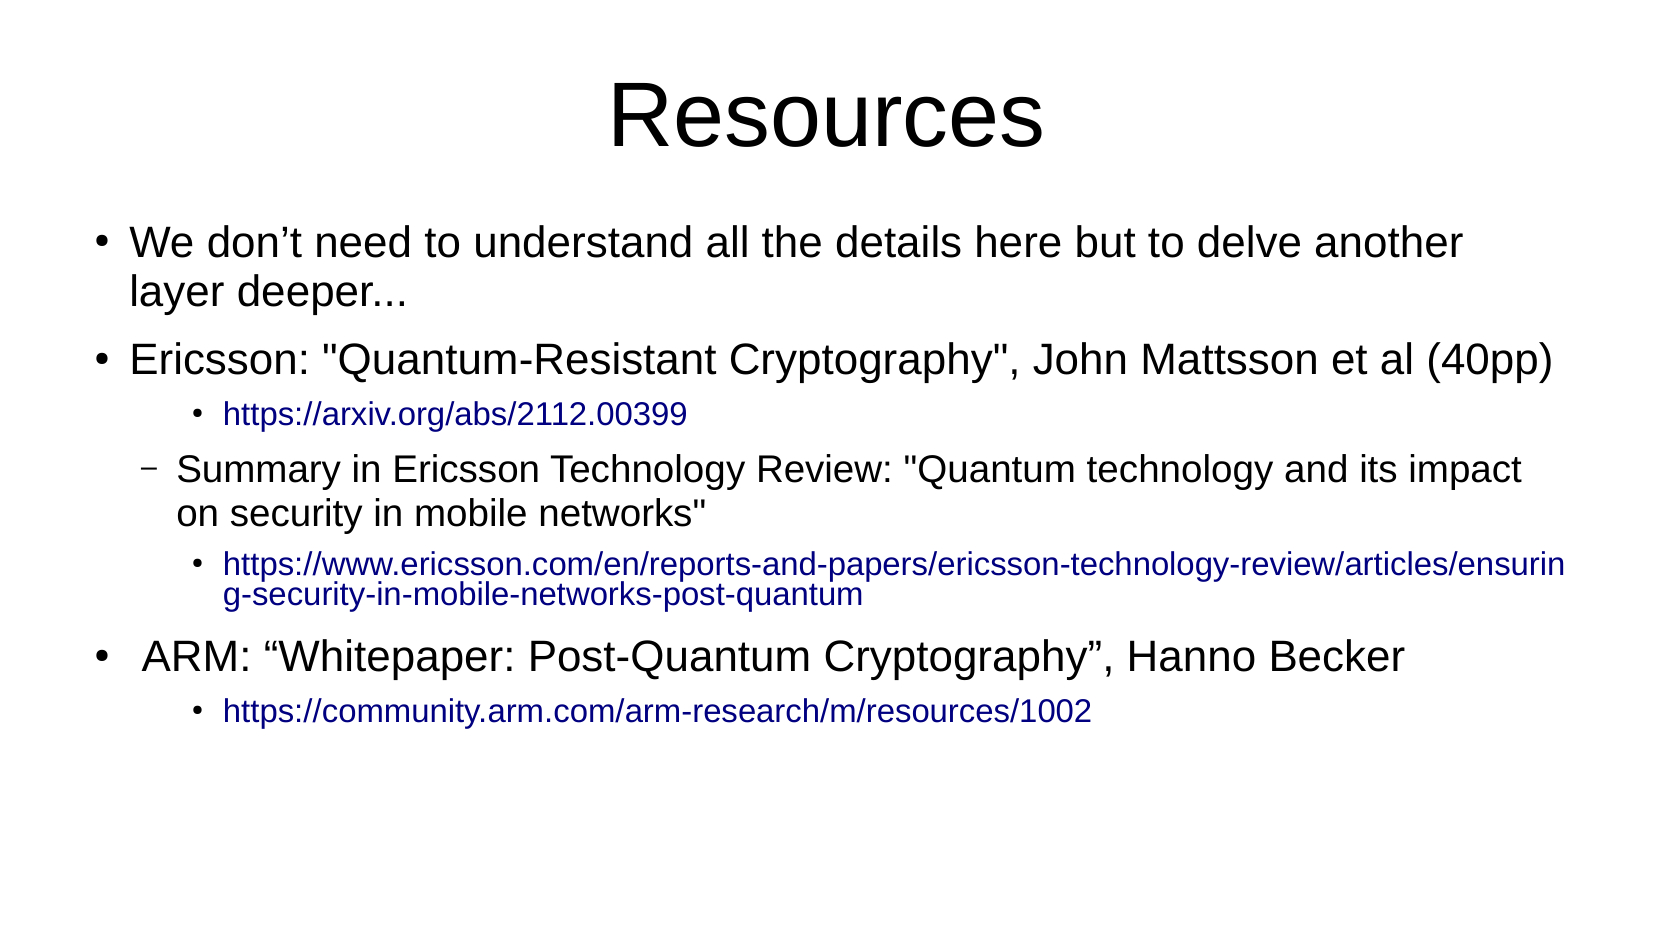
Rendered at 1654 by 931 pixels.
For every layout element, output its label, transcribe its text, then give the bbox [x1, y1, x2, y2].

title Resources [82, 37, 1571, 193]
list We don’t need to understand all the details here but to delve another layer deeper... Ericsson: "Quantum-Resistant Cryptography", John Mattsson et al (40pp) https://arxiv.org/abs/2112.00399 Summary in Ericsson Technology Review: "Quantum technology and its impact on security in mobile networks" https://www.ericsson.com/en/reports-and-papers/ericsson-technology-review/articles/ensuring-security-in-mobile-networks-post-quantum ARM: “Whitepaper: Post-Quantum Cryptography”, Hanno Becker https://community.arm.com/arm-research/m/resources/1002 [82, 217, 1571, 758]
